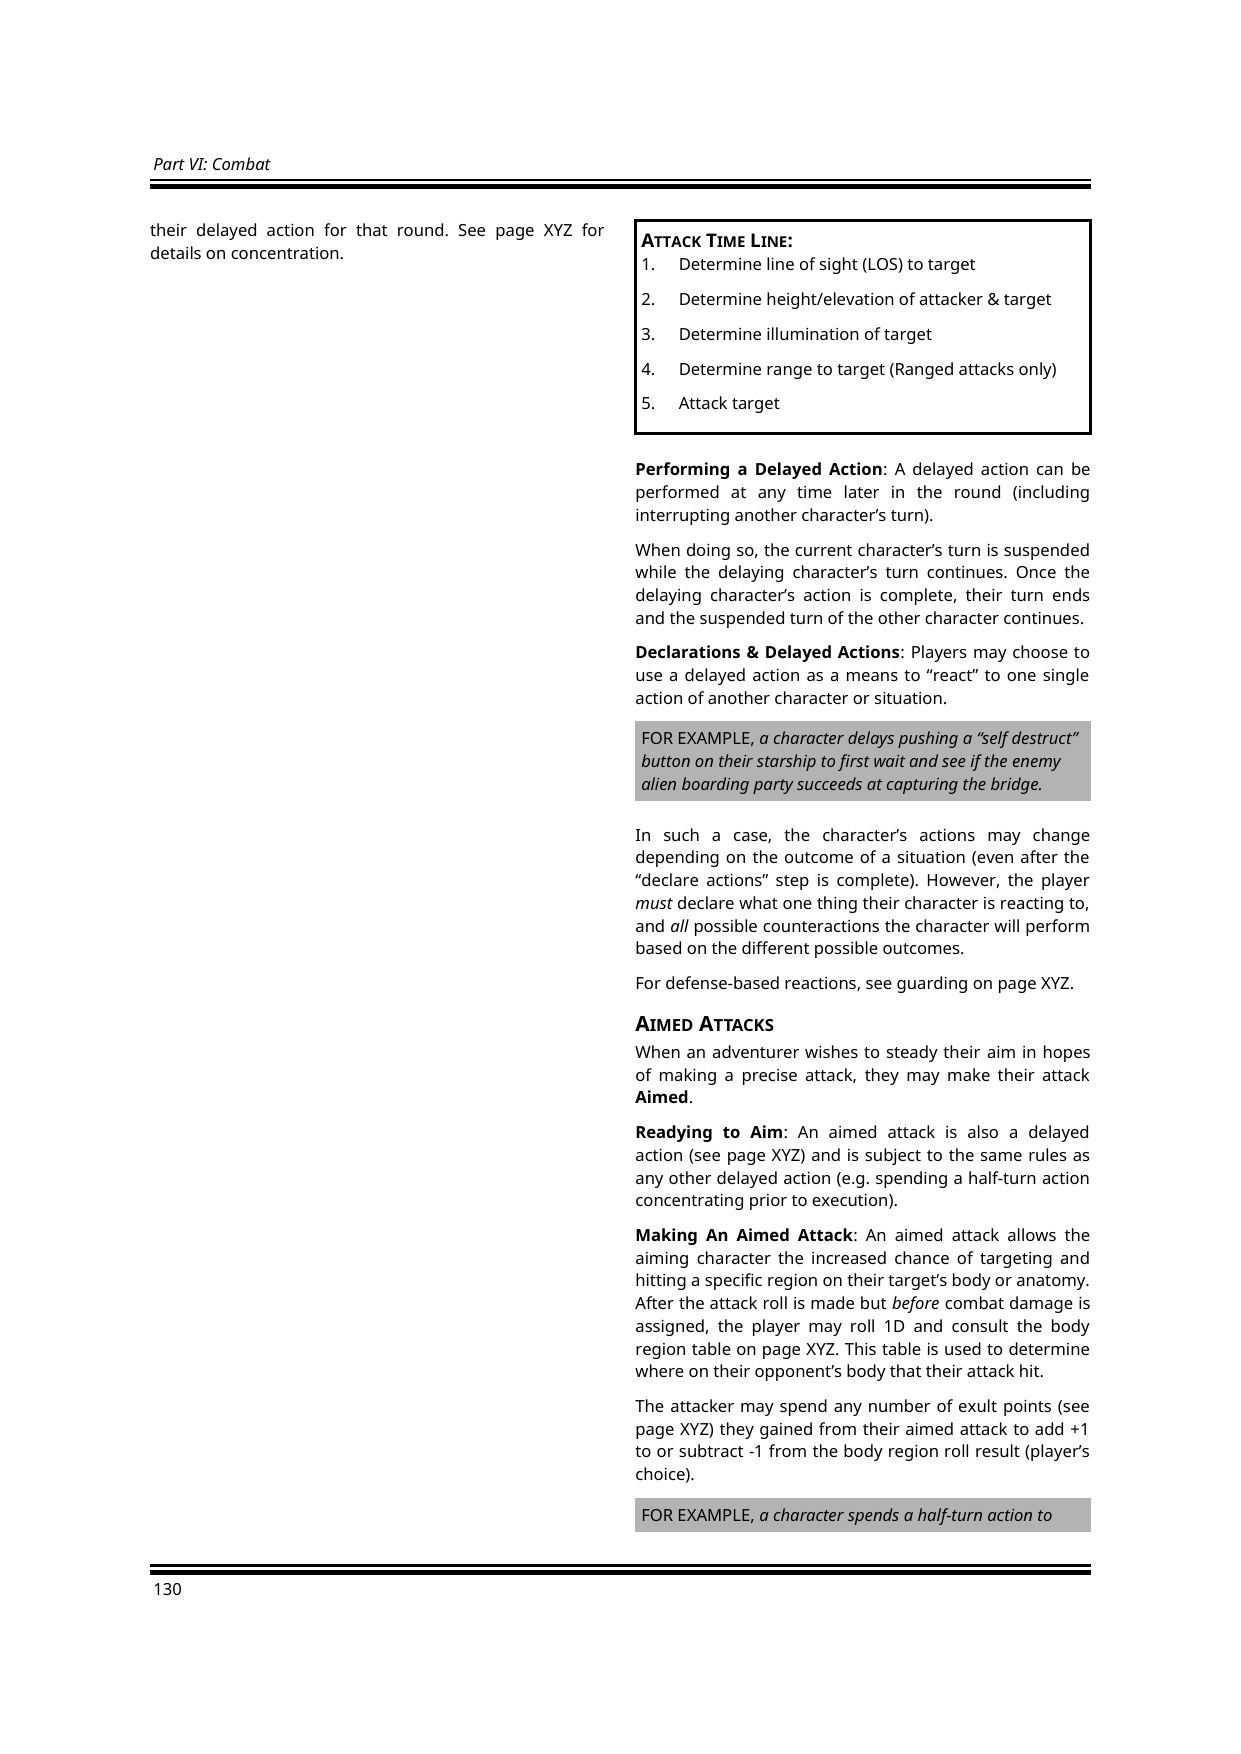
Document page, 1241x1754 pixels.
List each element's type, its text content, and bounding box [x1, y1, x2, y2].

text Making An Aimed Attack: An aimed attack allows the aiming character the increased chance of targeting and hitting a specific region on their target’s body or anatomy. After the attack roll is made but before combat damage is assigned, the player may roll 1D and consult the body region table on page XYZ. This table is used to determine where on their opponent’s body that their attack hit. [635, 1224, 1091, 1383]
text Performing a Delayed Action: A delayed action can be performed at any time later in the round (including interrupting another character’s turn). [635, 435, 1091, 526]
text their delayed action for that round. See page XYZ for details on concentration. [150, 219, 605, 264]
text The attacker may spend any number of exult points (see page XYZ) they gained from their aimed attack to add +1 to or subtract -1 from the body region roll result (player’s choice). [635, 1394, 1091, 1485]
text In such a case, the character’s actions may change depending on the outcome of a situation (even after the “declare actions” step is complete). However, the player must declare what one thing their character is reacting to, and all possible counteractions the character will perform based on the different possible outcomes. [635, 801, 1091, 959]
text Declarations & Delayed Actions: Players may choose to use a delayed action as a means to “react” to one single action of another character or situation. [635, 641, 1091, 709]
table_header Attack Time Line: Determine line of sight (LOS) to target Determine height/elevation of attacker & target Determine illumination of target Determine range to target (Ranged attacks only) Attack target [637, 222, 1089, 432]
subtitle Aimed Attacks [635, 1009, 1091, 1038]
table_header FOR EXAMPLE, a character delays pushing a “self destruct” button on their starship to first wait and see if the enemy alien boarding party succeeds at capturing the bridge. [635, 721, 1091, 801]
text When an adventurer wishes to steady their aim in hopes of making a precise attack, they may make their attack Aimed. [635, 1041, 1091, 1109]
text When doing so, the current character’s turn is suspended while the delaying character’s turn continues. Once the delaying character’s action is complete, their turn ends and the suspended turn of the other character continues. [635, 538, 1091, 629]
text Readying to Aim: An aimed attack is also a delayed action (see page XYZ) and is subject to the same rules as any other delayed action (e.g. spending a half-turn action concentrating prior to execution). [635, 1121, 1091, 1212]
text For defense-based reactions, see guarding on page XYZ. [635, 972, 1091, 994]
table_header FOR EXAMPLE, a character spends a half-turn action to [635, 1498, 1091, 1532]
